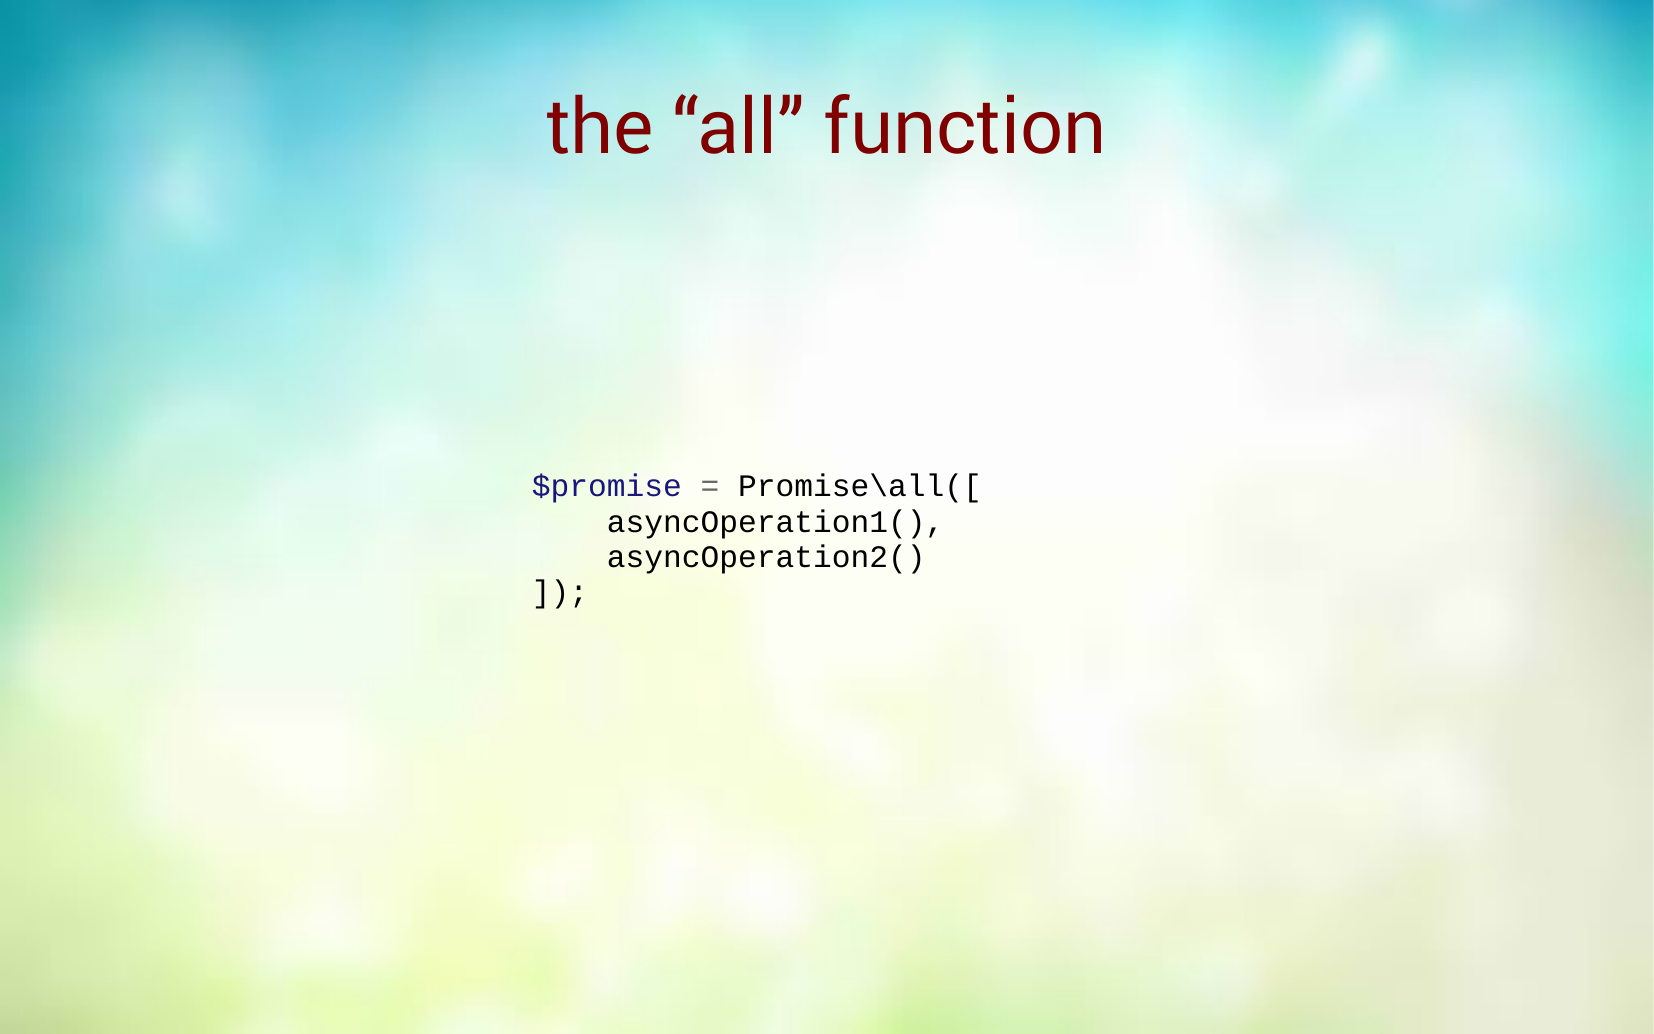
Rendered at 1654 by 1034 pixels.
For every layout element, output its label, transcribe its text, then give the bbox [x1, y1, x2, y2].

picture [0, 0, 1654, 1034]
text_box $promise = Promise\all([ asyncOperation1(), asyncOperation2() ]); [517, 463, 1137, 659]
title the “all” function [82, 41, 1571, 214]
